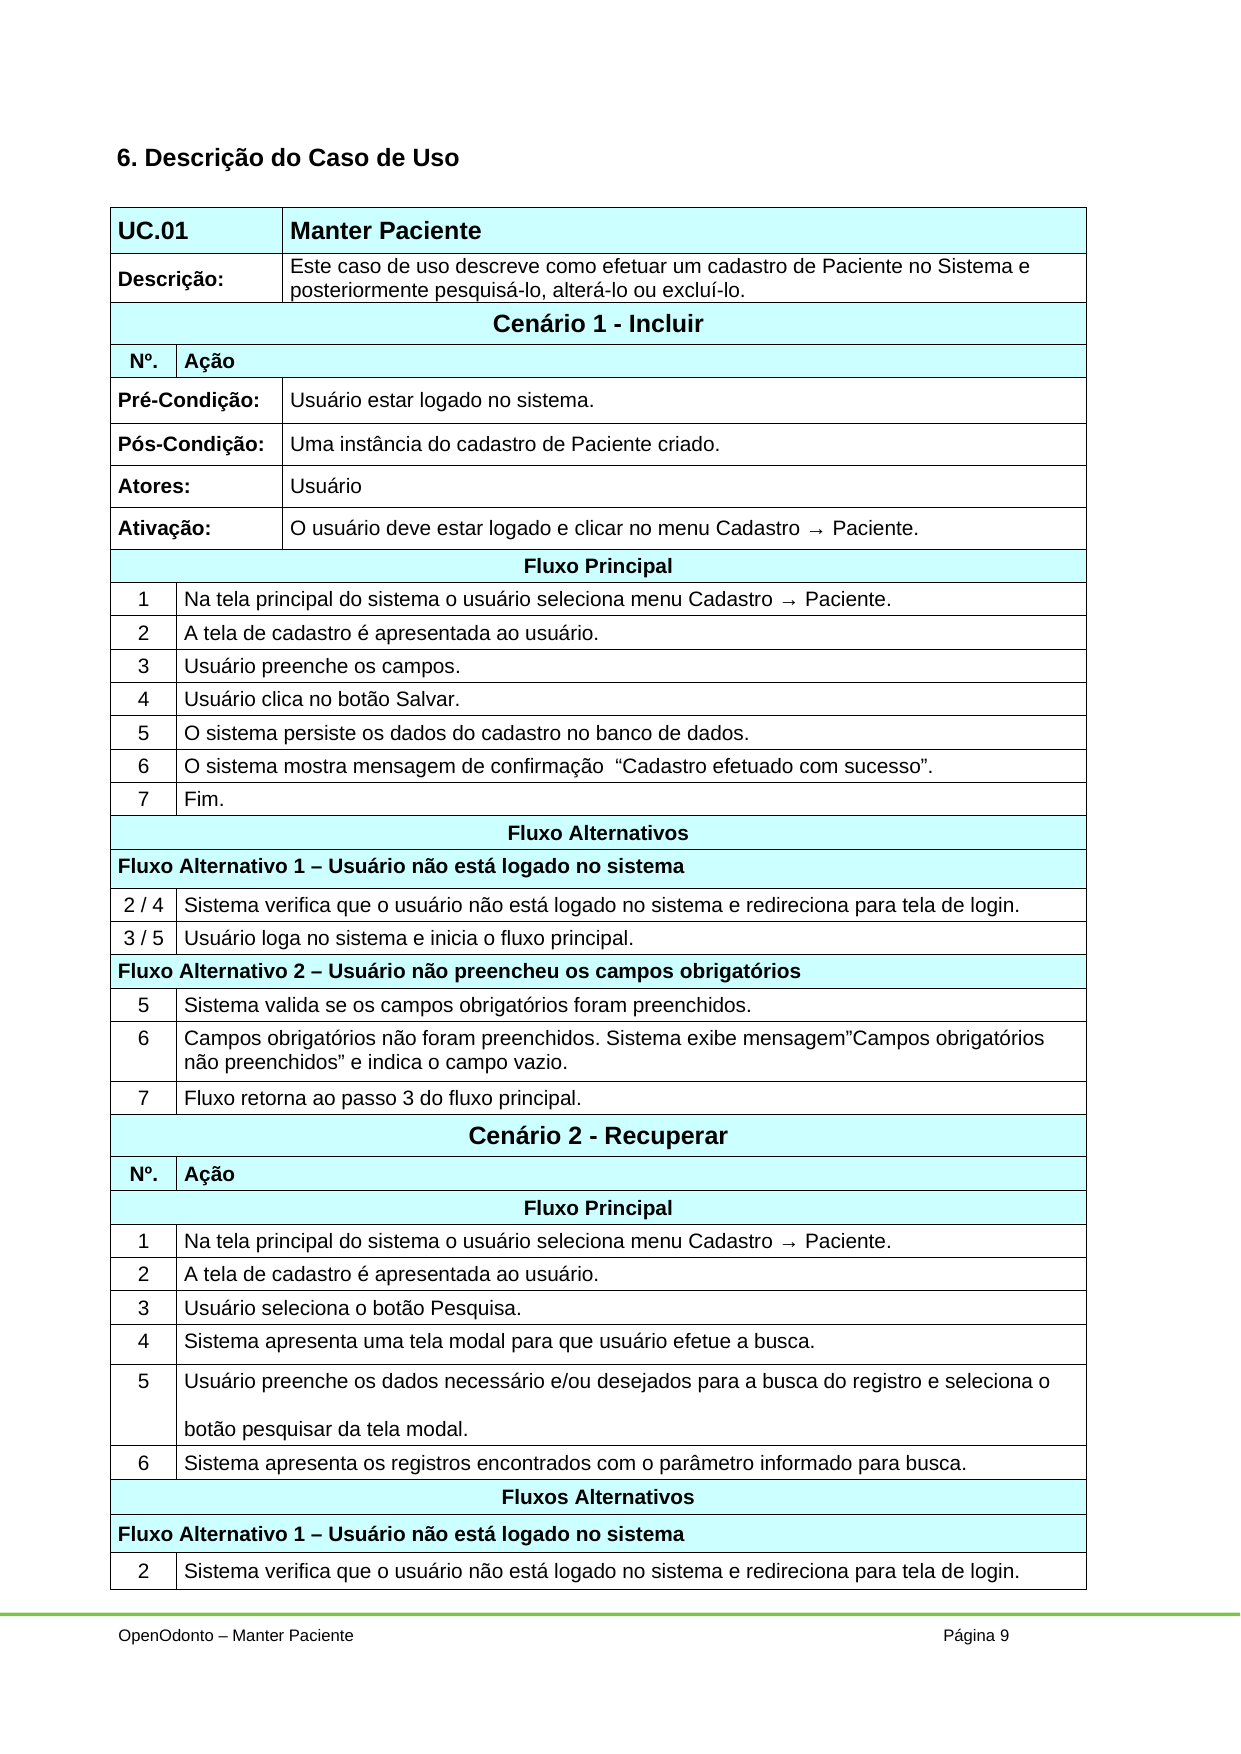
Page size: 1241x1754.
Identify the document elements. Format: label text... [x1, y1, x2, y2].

table_cell Pós-Condição: [111, 424, 282, 464]
subtitle 6. Descrição do Caso de Uso [117, 143, 1122, 172]
table_cell Pré-Condição: [111, 378, 282, 422]
table_cell Cenário 2 - Recuperar [111, 1115, 1086, 1156]
table_header Manter Paciente [283, 208, 1086, 253]
table_cell Usuário seleciona o botão Pesquisa. [177, 1291, 1086, 1323]
table_cell Fluxo Alternativo 1 – Usuário não está logado no sistema [111, 1515, 1086, 1552]
table_cell Usuário preenche os dados necessário e/ou desejados para a busca do registro e seleciona o botão pesquisar da tela modal. [177, 1365, 1086, 1445]
table_cell Fluxos Alternativos [111, 1480, 1086, 1514]
table_cell 3 / 5 [111, 922, 176, 954]
table_cell Fluxo Principal [111, 550, 1086, 582]
table_cell O sistema mostra mensagem de confirmação “Cadastro efetuado com sucesso”. [177, 750, 1086, 782]
table_cell Na tela principal do sistema o usuário seleciona menu Cadastro → Paciente. [177, 1225, 1086, 1257]
table_cell O sistema persiste os dados do cadastro no banco de dados. [177, 716, 1086, 749]
table_cell Fluxo Principal [111, 1191, 1086, 1223]
table_cell O usuário deve estar logado e clicar no menu Cadastro → Paciente. [283, 508, 1086, 549]
table_cell 5 [111, 1365, 176, 1445]
table_cell 7 [111, 783, 176, 815]
table_cell 1 [111, 583, 176, 615]
table_cell 2 [111, 1553, 176, 1589]
table_cell 6 [111, 1446, 176, 1479]
table_cell Usuário clica no botão Salvar. [177, 683, 1086, 715]
table_cell Usuário [283, 466, 1086, 507]
table_cell Fluxo Alternativos [111, 816, 1086, 849]
table_cell Nº. [111, 345, 176, 377]
table_cell 2 [111, 616, 176, 649]
table_cell A tela de cadastro é apresentada ao usuário. [177, 1258, 1086, 1290]
table_cell 6 [111, 1022, 176, 1081]
table_cell Cenário 1 - Incluir [111, 303, 1086, 344]
table_cell 2 / 4 [111, 889, 176, 921]
table_cell Sistema verifica que o usuário não está logado no sistema e redireciona para tela de login. [177, 1553, 1086, 1589]
table_cell Descrição: [111, 254, 282, 302]
table_cell 4 [111, 683, 176, 715]
table_cell Uma instância do cadastro de Paciente criado. [283, 424, 1086, 464]
table_cell Este caso de uso descreve como efetuar um cadastro de Paciente no Sistema e posteriormente pesquisá-lo, alterá-lo ou excluí-lo. [283, 254, 1086, 302]
table_cell Nº. [111, 1157, 176, 1190]
table_cell Fluxo Alternativo 2 – Usuário não preencheu os campos obrigatórios [111, 955, 1086, 987]
table_cell Fim. [177, 783, 1086, 815]
table_cell Sistema verifica que o usuário não está logado no sistema e redireciona para tela de login. [177, 889, 1086, 921]
table_cell Ação [177, 1157, 1086, 1190]
table_header UC.01 [111, 208, 282, 253]
table_cell Sistema apresenta os registros encontrados com o parâmetro informado para busca. [177, 1446, 1086, 1479]
table_cell 3 [111, 1291, 176, 1323]
table_cell 5 [111, 989, 176, 1021]
table_cell 5 [111, 716, 176, 749]
table_cell Sistema valida se os campos obrigatórios foram preenchidos. [177, 989, 1086, 1021]
table_cell Atores: [111, 466, 282, 507]
table_cell A tela de cadastro é apresentada ao usuário. [177, 616, 1086, 649]
table_cell Usuário loga no sistema e inicia o fluxo principal. [177, 922, 1086, 954]
table_cell 7 [111, 1082, 176, 1114]
table_cell 1 [111, 1225, 176, 1257]
table_cell 6 [111, 750, 176, 782]
table_cell Ativação: [111, 508, 282, 549]
table_cell 3 [111, 650, 176, 682]
table_cell Ação [177, 345, 1086, 377]
table_cell Usuário preenche os campos. [177, 650, 1086, 682]
table_cell Fluxo retorna ao passo 3 do fluxo principal. [177, 1082, 1086, 1114]
table_cell Na tela principal do sistema o usuário seleciona menu Cadastro → Paciente. [177, 583, 1086, 615]
table_cell 4 [111, 1325, 176, 1364]
table_cell Fluxo Alternativo 1 – Usuário não está logado no sistema [111, 850, 1086, 887]
table_cell Usuário estar logado no sistema. [283, 378, 1086, 422]
table_cell 2 [111, 1258, 176, 1290]
table_cell Campos obrigatórios não foram preenchidos. Sistema exibe mensagem”Campos obrigatórios não preenchidos” e indica o campo vazio. [177, 1022, 1086, 1081]
table_cell Sistema apresenta uma tela modal para que usuário efetue a busca. [177, 1325, 1086, 1364]
